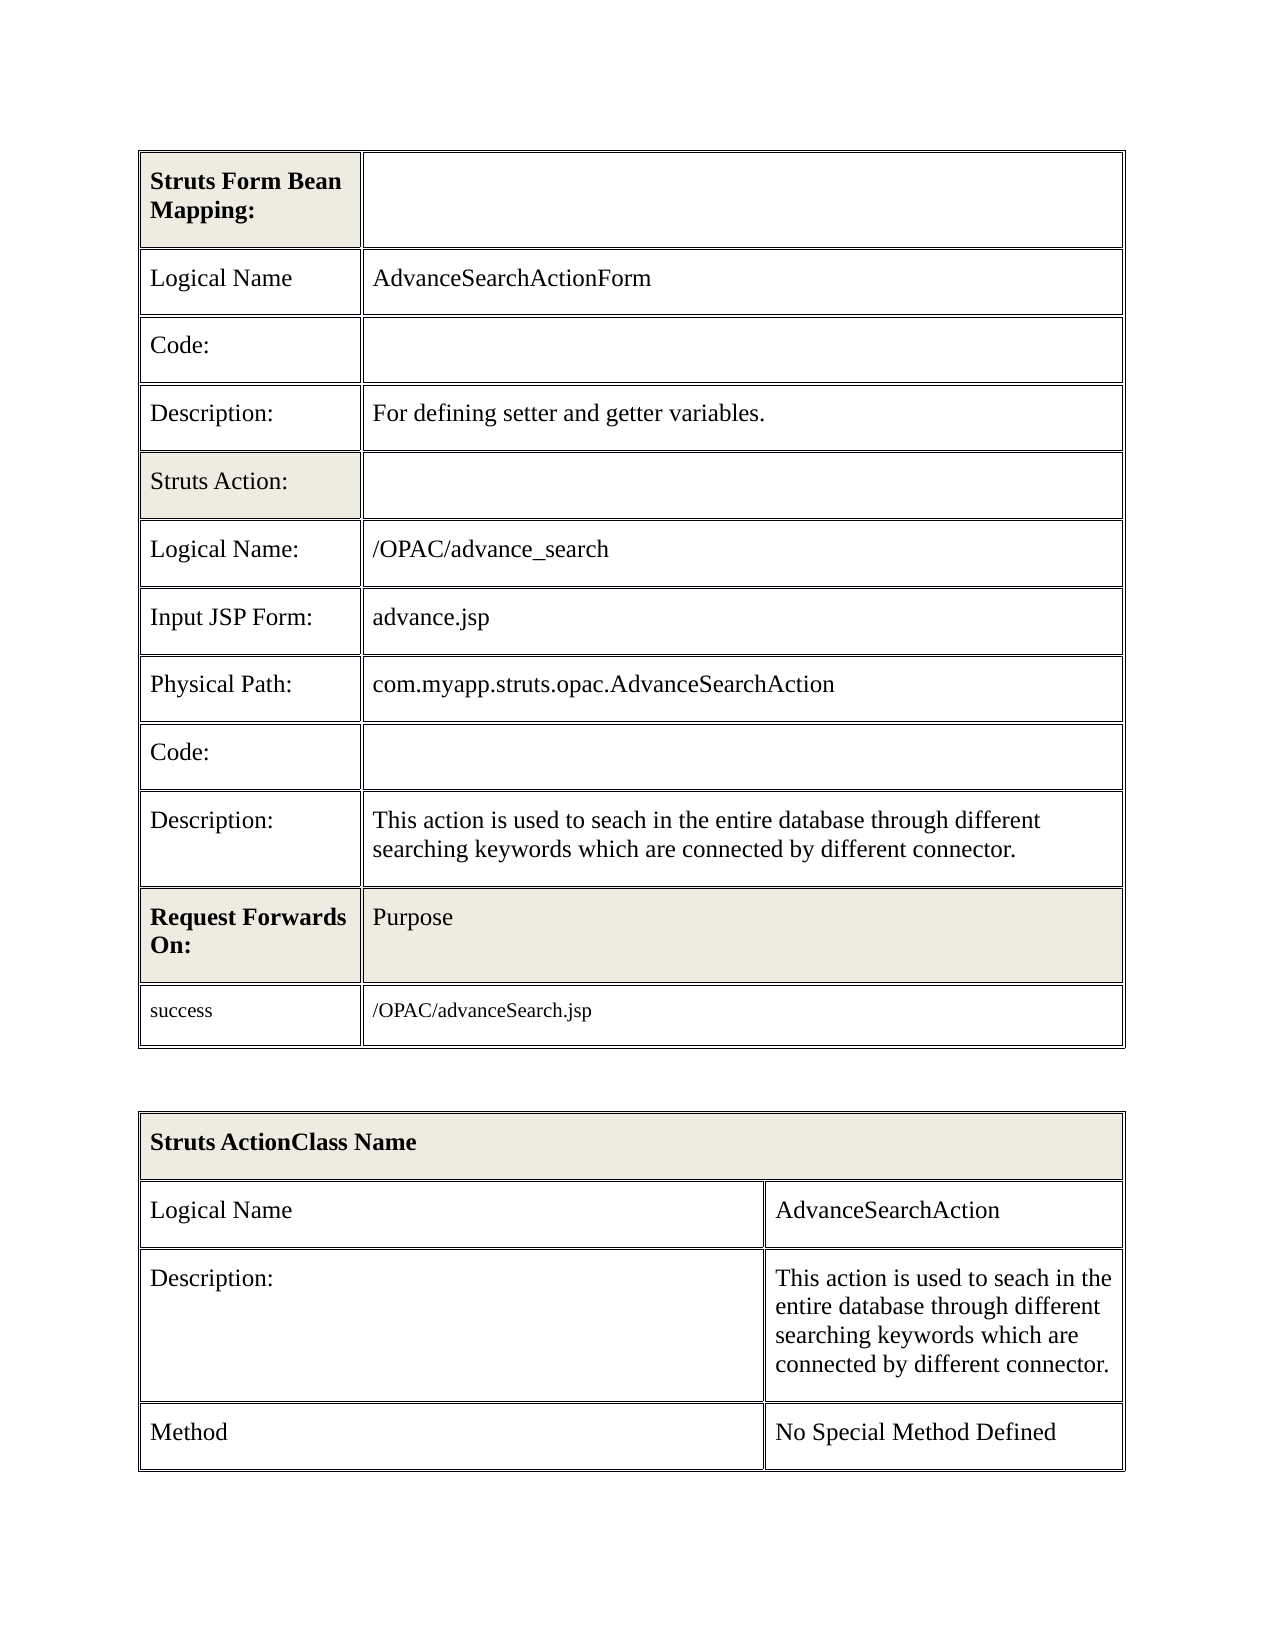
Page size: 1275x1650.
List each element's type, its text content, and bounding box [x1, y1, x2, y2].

table_cell Purpose [364, 889, 1122, 982]
table_cell Description: [141, 386, 360, 450]
table_cell This action is used to seach in the entire database through different searching keywords which are connected by different connector. [766, 1250, 1122, 1401]
table_cell Physical Path: [141, 657, 360, 721]
table_cell com.myapp.struts.opac.AdvanceSearchAction [364, 657, 1122, 721]
table_cell Logical Name [141, 250, 360, 314]
table_cell This action is used to seach in the entire database through different searching keywords which are connected by different connector. [364, 792, 1122, 886]
table_cell For defining setter and getter variables. [364, 386, 1122, 450]
table_header [364, 153, 1122, 247]
table_cell AdvanceSearchActionForm [364, 250, 1122, 314]
table_cell No Special Method Defined [766, 1404, 1122, 1468]
table_cell Input JSP Form: [141, 589, 360, 653]
table_cell Code: [141, 725, 360, 789]
table_cell Logical Name: [141, 521, 360, 586]
table_cell success [141, 986, 360, 1045]
table_cell Request Forwards On: [141, 889, 360, 982]
table_header Struts ActionClass Name [141, 1114, 1122, 1179]
table_cell /OPAC/advanceSearch.jsp [364, 986, 1122, 1045]
table_cell Method [141, 1404, 763, 1468]
table_cell AdvanceSearchAction [766, 1182, 1122, 1247]
table_header Struts Form Bean Mapping: [141, 153, 360, 247]
table_cell Logical Name [141, 1182, 763, 1247]
table_cell [364, 318, 1122, 382]
table_cell [364, 725, 1122, 789]
table_cell Description: [141, 792, 360, 886]
table_cell Struts Action: [141, 453, 360, 518]
table_cell [364, 453, 1122, 518]
table_cell Description: [141, 1250, 763, 1401]
table_cell advance.jsp [364, 589, 1122, 653]
table_cell Code: [141, 318, 360, 382]
table_cell /OPAC/advance_search [364, 521, 1122, 586]
